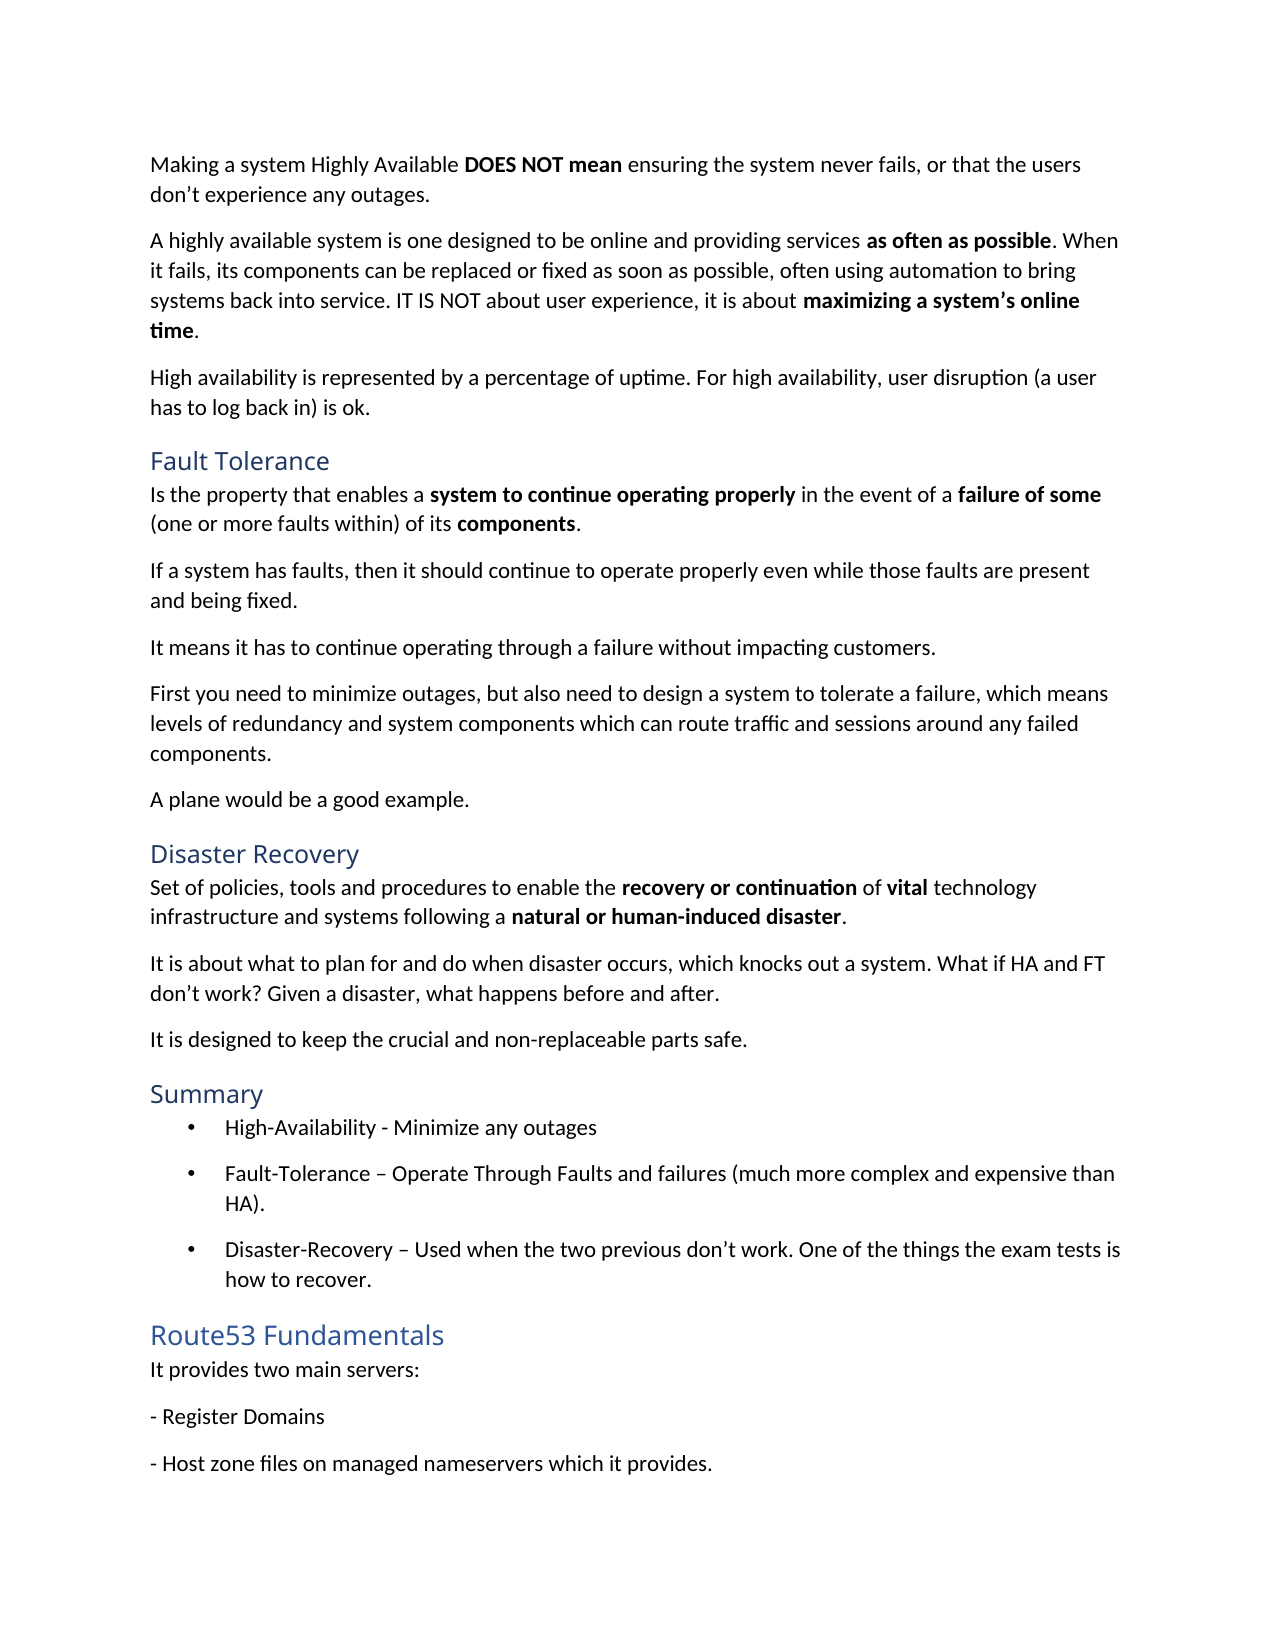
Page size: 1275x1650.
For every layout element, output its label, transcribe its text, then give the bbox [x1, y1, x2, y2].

text High availability is represented by a percentage of uptime. For high availability, user disruption (a user has to log back in) is ok. [150, 363, 1125, 421]
text First you need to minimize outages, but also need to design a system to tolerate a failure, which means levels of redundancy and system components which can route traffic and sessions around any failed components. [150, 679, 1125, 767]
text - Register Domains [150, 1402, 1125, 1430]
text It is about what to plan for and do when disaster occurs, which knocks out a system. What if HA and FT don’t work? Given a disaster, what happens before and after. [150, 949, 1125, 1007]
text Is the property that enables a system to continue operating properly in the event of a failure of some (one or more faults within) of its components. [150, 480, 1125, 538]
text A highly available system is one designed to be online and providing services as often as possible. When it fails, its components can be replaced or fixed as soon as possible, often using automation to bring systems back into service. IT IS NOT about user experience, it is about maximizing a system’s online time. [150, 226, 1125, 344]
subtitle Disaster Recovery [150, 836, 1125, 870]
list Disaster-Recovery – Used when the two previous don’t work. One of the things the exam tests is how to recover. [187, 1236, 1125, 1293]
text It is designed to keep the crucial and non-replaceable parts safe. [150, 1026, 1125, 1053]
subtitle Route53 Fundamentals [150, 1316, 1125, 1353]
subtitle Fault Tolerance [150, 443, 1125, 477]
text - Host zone files on managed nameservers which it provides. [150, 1449, 1125, 1477]
list High-Availability - Minimize any outages [187, 1113, 1125, 1141]
list Fault-Tolerance – Operate Through Faults and failures (much more complex and expensive than HA). [187, 1159, 1125, 1217]
text It means it has to continue operating through a failure without impacting customers. [150, 633, 1125, 661]
text A plane would be a good example. [150, 786, 1125, 813]
text Making a system Highly Available DOES NOT mean ensuring the system never fails, or that the users don’t experience any outages. [150, 150, 1125, 208]
text If a system has faults, then it should continue to operate properly even while those faults are present and being fixed. [150, 556, 1125, 614]
text Set of policies, tools and procedures to enable the recovery or continuation of vital technology infrastructure and systems following a natural or human-induced disaster. [150, 873, 1125, 931]
text It provides two main servers: [150, 1356, 1125, 1384]
subtitle Summary [150, 1076, 1125, 1110]
